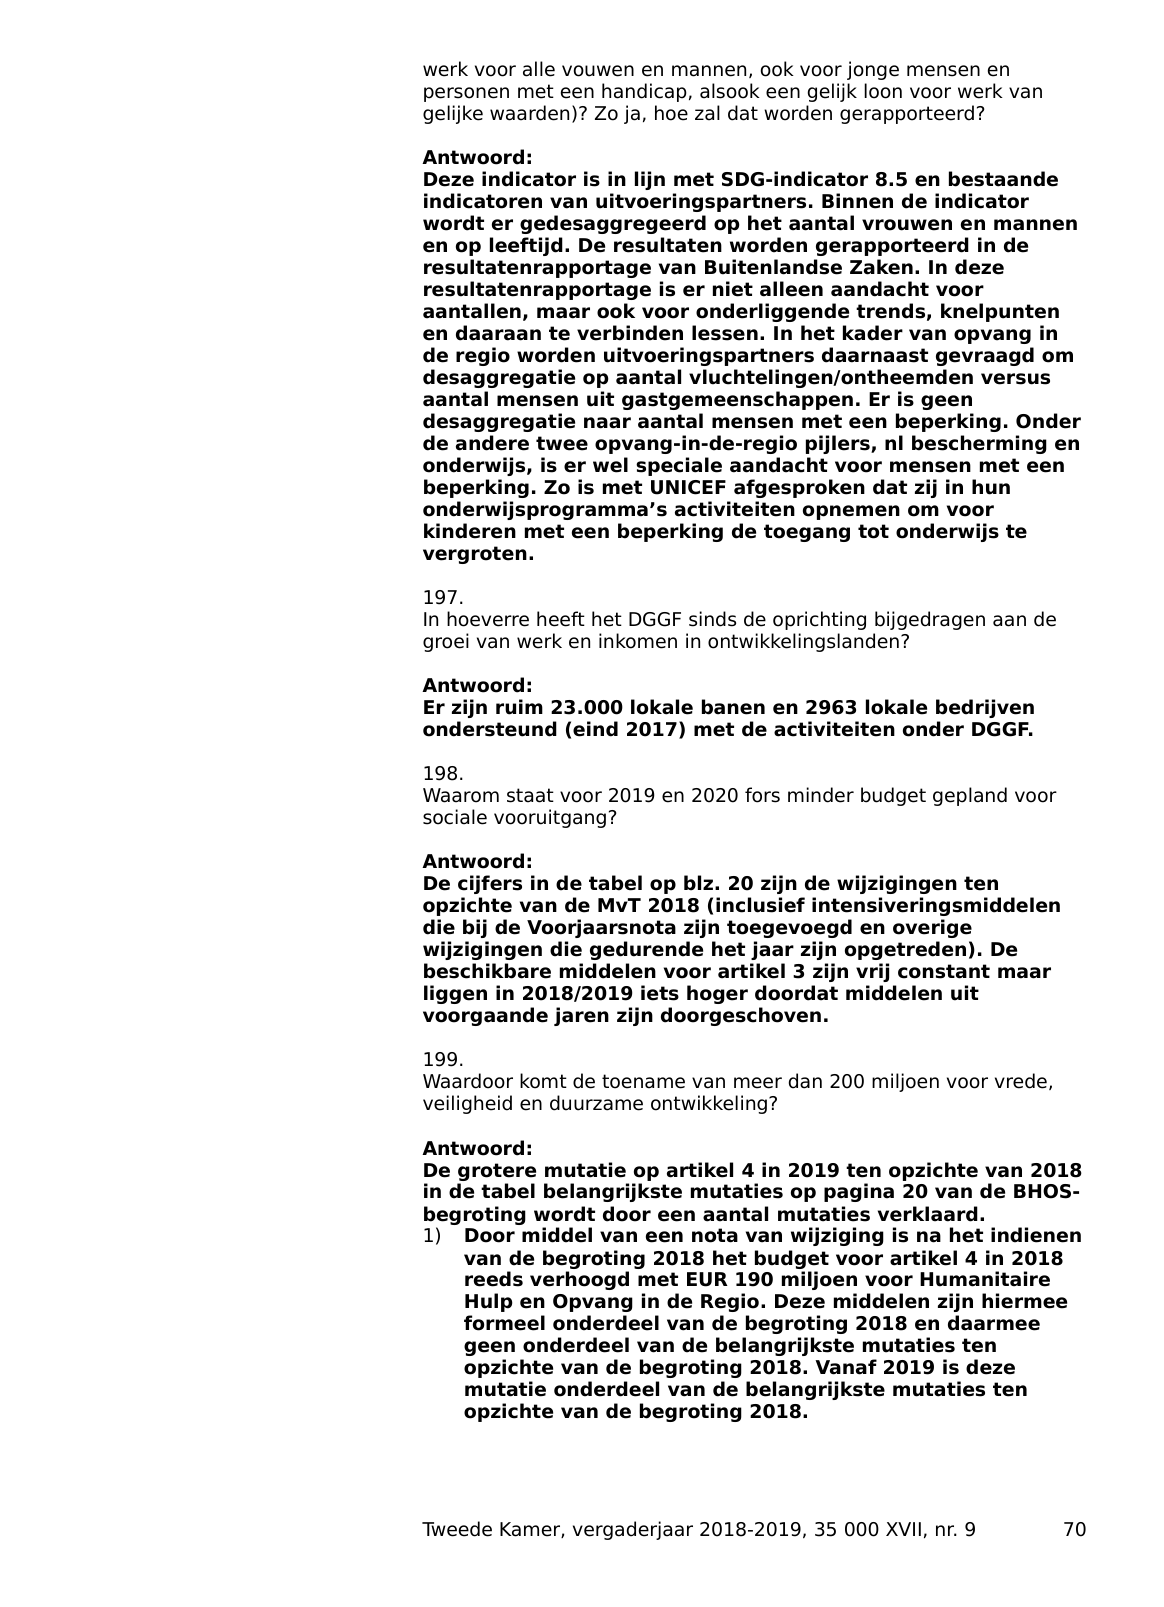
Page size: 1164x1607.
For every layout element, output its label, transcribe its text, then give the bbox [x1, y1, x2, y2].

text Deze indicator is in lijn met SDG-indicator 8.5 en bestaande indicatoren van uitvoeringspartners. Binnen de indicator wordt er gedesaggregeerd op het aantal vrouwen en mannen en op leeftijd. De resultaten worden gerapporteerd in de resultatenrapportage van Buitenlandse Zaken. In deze resultatenrapportage is er niet alleen aandacht voor aantallen, maar ook voor onderliggende trends, knelpunten en daaraan te verbinden lessen. In het kader van opvang in de regio worden uitvoeringspartners daarnaast gevraagd om desaggregatie op aantal vluchtelingen/ontheemden versus aantal mensen uit gastgemeenschappen. Er is geen desaggregatie naar aantal mensen met een beperking. Onder de andere twee opvang-in-de-regio pijlers, nl bescherming en onderwijs, is er wel speciale aandacht voor mensen met een beperking. Zo is met UNICEF afgesproken dat zij in hun onderwijsprogramma’s activiteiten opnemen om voor kinderen met een beperking de toegang tot onderwijs te vergroten. [422, 169, 1087, 565]
text Antwoord: [422, 147, 1087, 169]
text De grotere mutatie op artikel 4 in 2019 ten opzichte van 2018 in de tabel belangrijkste mutaties op pagina 20 van de BHOS-begroting wordt door een aantal mutaties verklaard. [422, 1159, 1087, 1225]
text Antwoord: [422, 851, 1087, 873]
text Waardoor komt de toename van meer dan 200 miljoen voor vrede, veiligheid en duurzame ontwikkeling? [422, 1071, 1087, 1115]
text Waarom staat voor 2019 en 2020 fors minder budget gepland voor sociale vooruitgang? [422, 785, 1087, 829]
text 1) Door middel van een nota van wijziging is na het indienen van de begroting 2018 het budget voor artikel 4 in 2018 reeds verhoogd met EUR 190 miljoen voor Humanitaire Hulp en Opvang in de Regio. Deze middelen zijn hiermee formeel onderdeel van de begroting 2018 en daarmee geen onderdeel van de belangrijkste mutaties ten opzichte van de begroting 2018. Vanaf 2019 is deze mutatie onderdeel van de belangrijkste mutaties ten opzichte van de begroting 2018. [422, 1225, 1087, 1423]
text De cijfers in de tabel op blz. 20 zijn de wijzigingen ten opzichte van de MvT 2018 (inclusief intensiveringsmiddelen die bij de Voorjaarsnota zijn toegevoegd en overige wijzigingen die gedurende het jaar zijn opgetreden). De beschikbare middelen voor artikel 3 zijn vrij constant maar liggen in 2018/2019 iets hoger doordat middelen uit voorgaande jaren zijn doorgeschoven. [422, 873, 1087, 1027]
text Er zijn ruim 23.000 lokale banen en 2963 lokale bedrijven ondersteund (eind 2017) met de activiteiten onder DGGF. [422, 697, 1087, 741]
text werk voor alle vouwen en mannen, ook voor jonge mensen en personen met een handicap, alsook een gelijk loon voor werk van gelijke waarden)? Zo ja, hoe zal dat worden gerapporteerd? [422, 59, 1087, 125]
text In hoeverre heeft het DGGF sinds de oprichting bijgedragen aan de groei van werk en inkomen in ontwikkelingslanden? [422, 609, 1087, 653]
text Antwoord: [422, 1137, 1087, 1159]
text 198. [422, 763, 1087, 785]
text Antwoord: [422, 675, 1087, 697]
text 199. [422, 1049, 1087, 1071]
text 197. [422, 587, 1087, 609]
